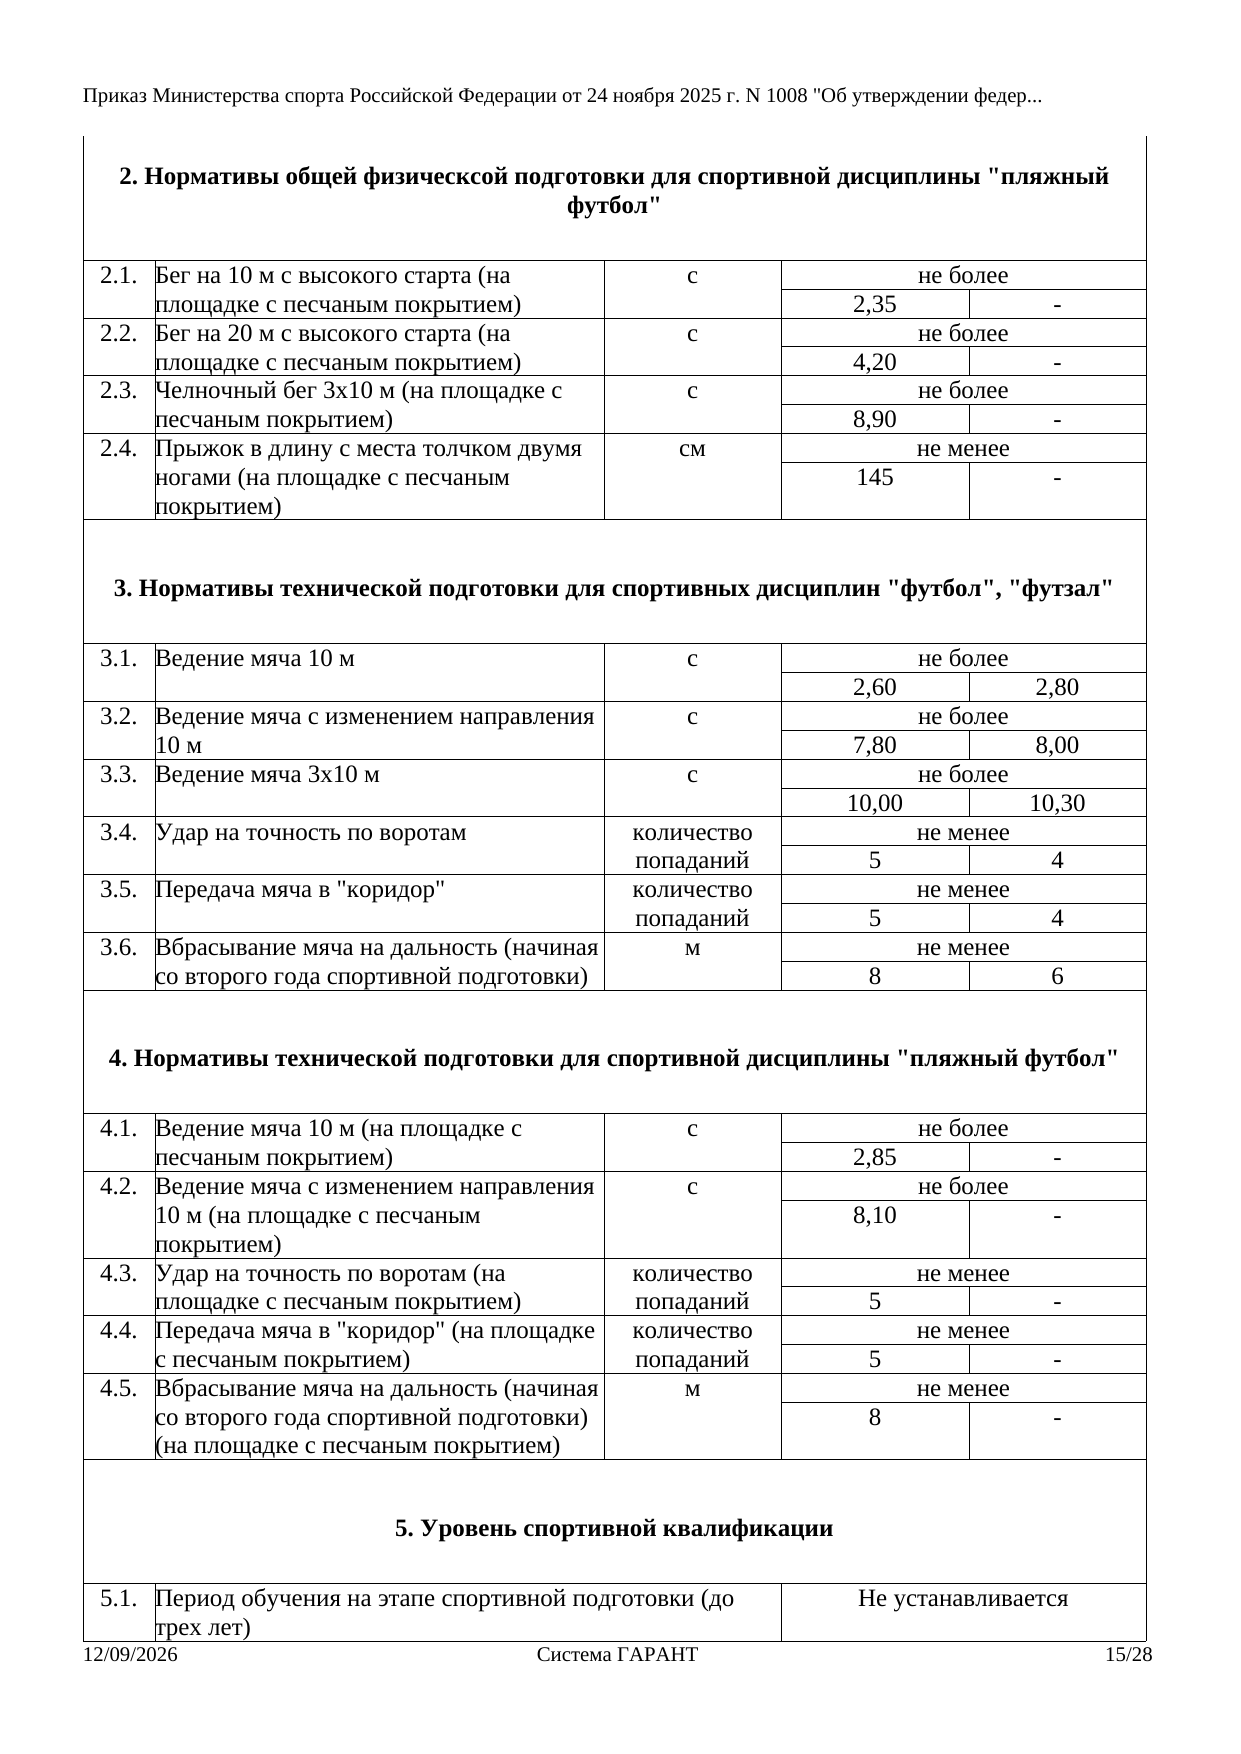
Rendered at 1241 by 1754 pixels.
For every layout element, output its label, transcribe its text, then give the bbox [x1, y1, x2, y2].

table_cell 3.5. [84, 875, 155, 932]
table_cell 5. Уровень спортивной квалификации [84, 1460, 1146, 1583]
table_cell Прыжок в длину с места толчком двумя ногами (на площадке с песчаным покрытием) [156, 434, 604, 519]
table_cell Ведение мяча 3х10 м [156, 760, 604, 816]
table_cell 4.1. [84, 1114, 155, 1171]
table_cell Бег на 20 м с высокого старта (на площадке с песчаным покрытием) [156, 319, 604, 375]
table_cell количество попаданий [605, 1259, 781, 1315]
table_cell не более [782, 319, 1146, 346]
table_cell с [605, 376, 781, 433]
table_cell не менее [782, 875, 1146, 903]
table_cell - [970, 347, 1146, 375]
table_cell с [605, 261, 781, 318]
table_cell Удар на точность по воротам (на площадке с песчаным покрытием) [156, 1259, 604, 1315]
table_cell не более [782, 376, 1146, 404]
table_cell 4.3. [84, 1259, 155, 1315]
table_cell 4 [970, 846, 1146, 874]
table_cell количество попаданий [605, 875, 781, 932]
table_cell 3. Нормативы технической подготовки для спортивных дисциплин "футбол", "футзал" [84, 520, 1146, 643]
table_cell 2.2. [84, 319, 155, 375]
table_cell 4.4. [84, 1316, 155, 1373]
table_cell 5.1. [84, 1584, 155, 1641]
table_cell 10,00 [782, 789, 969, 816]
table_cell - [970, 1201, 1146, 1258]
table_cell 145 [782, 463, 969, 519]
table_cell 3.4. [84, 817, 155, 874]
table_cell Ведение мяча с изменением направления 10 м (на площадке с песчаным покрытием) [156, 1172, 604, 1258]
table_cell 5 [782, 846, 969, 874]
table_cell 10,30 [970, 789, 1146, 816]
table_cell 2.4. [84, 434, 155, 519]
table_cell Вбрасывание мяча на дальность (начиная со второго года спортивной подготовки) (на площадке с песчаным покрытием) [156, 1374, 604, 1459]
table_cell 3.6. [84, 933, 155, 990]
table_cell не более [782, 644, 1146, 672]
table_cell 6 [970, 962, 1146, 990]
table_cell 2,60 [782, 673, 969, 701]
table_cell с [605, 760, 781, 816]
table_cell м [605, 933, 781, 990]
table_cell с [605, 1114, 781, 1171]
table_cell Ведение мяча 10 м (на площадке с песчаным покрытием) [156, 1114, 604, 1171]
table_cell см [605, 434, 781, 519]
table_cell 8 [782, 1403, 969, 1459]
table_cell не менее [782, 1259, 1146, 1286]
table_cell 8 [782, 962, 969, 990]
table_cell 2,85 [782, 1143, 969, 1171]
table_cell 8,00 [970, 731, 1146, 759]
table_cell не более [782, 1114, 1146, 1142]
table_cell количество попаданий [605, 1316, 781, 1373]
table_cell м [605, 1374, 781, 1459]
table_cell 2.3. [84, 376, 155, 433]
table_cell 5 [782, 904, 969, 932]
table_cell - [970, 405, 1146, 433]
table_cell 8,90 [782, 405, 969, 433]
table_cell не менее [782, 1316, 1146, 1344]
table_cell 2.1. [84, 261, 155, 318]
table_cell Удар на точность по воротам [156, 817, 604, 874]
table_cell - [970, 463, 1146, 519]
table_cell с [605, 702, 781, 759]
table_cell не более [782, 702, 1146, 730]
table_cell - [970, 290, 1146, 318]
table_cell 2. Нормативы общей физическсой подготовки для спортивной дисциплины "пляжный футбол" [84, 136, 1146, 260]
table_cell Передача мяча в "коридор" (на площадке с песчаным покрытием) [156, 1316, 604, 1373]
table_cell 5 [782, 1287, 969, 1315]
table_cell 4.5. [84, 1374, 155, 1459]
table_cell 2,35 [782, 290, 969, 318]
table_cell Период обучения на этапе спортивной подготовки (до трех лет) [156, 1584, 781, 1641]
table_cell с [605, 319, 781, 375]
table_cell не менее [782, 933, 1146, 961]
table_cell не более [782, 261, 1146, 289]
table_cell Челночный бег 3x10 м (на площадке с песчаным покрытием) [156, 376, 604, 433]
table_cell 3.1. [84, 644, 155, 701]
table_cell - [970, 1345, 1146, 1373]
table_cell - [970, 1287, 1146, 1315]
table_cell 3.2. [84, 702, 155, 759]
table_cell - [970, 1403, 1146, 1459]
table_cell 4 [970, 904, 1146, 932]
table_cell не менее [782, 817, 1146, 845]
table_cell Не устанавливается [782, 1584, 1146, 1641]
table_cell Бег на 10 м с высокого старта (на площадке с песчаным покрытием) [156, 261, 604, 318]
table_cell 4. Нормативы технической подготовки для спортивной дисциплины "пляжный футбол" [84, 991, 1146, 1113]
table_cell Ведение мяча с изменением направления 10 м [156, 702, 604, 759]
table_cell 2,80 [970, 673, 1146, 701]
table_cell 5 [782, 1345, 969, 1373]
table_cell не менее [782, 434, 1146, 462]
table_cell не более [782, 760, 1146, 788]
table_cell Вбрасывание мяча на дальность (начиная со второго года спортивной подготовки) [156, 933, 604, 990]
table_cell 4.2. [84, 1172, 155, 1258]
table_cell не более [782, 1172, 1146, 1200]
table_cell 7,80 [782, 731, 969, 759]
table_cell количество попаданий [605, 817, 781, 874]
table_cell 4,20 [782, 347, 969, 375]
table_cell 8,10 [782, 1201, 969, 1258]
table_cell Ведение мяча 10 м [156, 644, 604, 701]
table_cell - [970, 1143, 1146, 1171]
table_cell с [605, 644, 781, 701]
table_cell не менее [782, 1374, 1146, 1402]
table_cell 3.3. [84, 760, 155, 816]
table_cell Передача мяча в "коридор" [156, 875, 604, 932]
table_cell с [605, 1172, 781, 1258]
